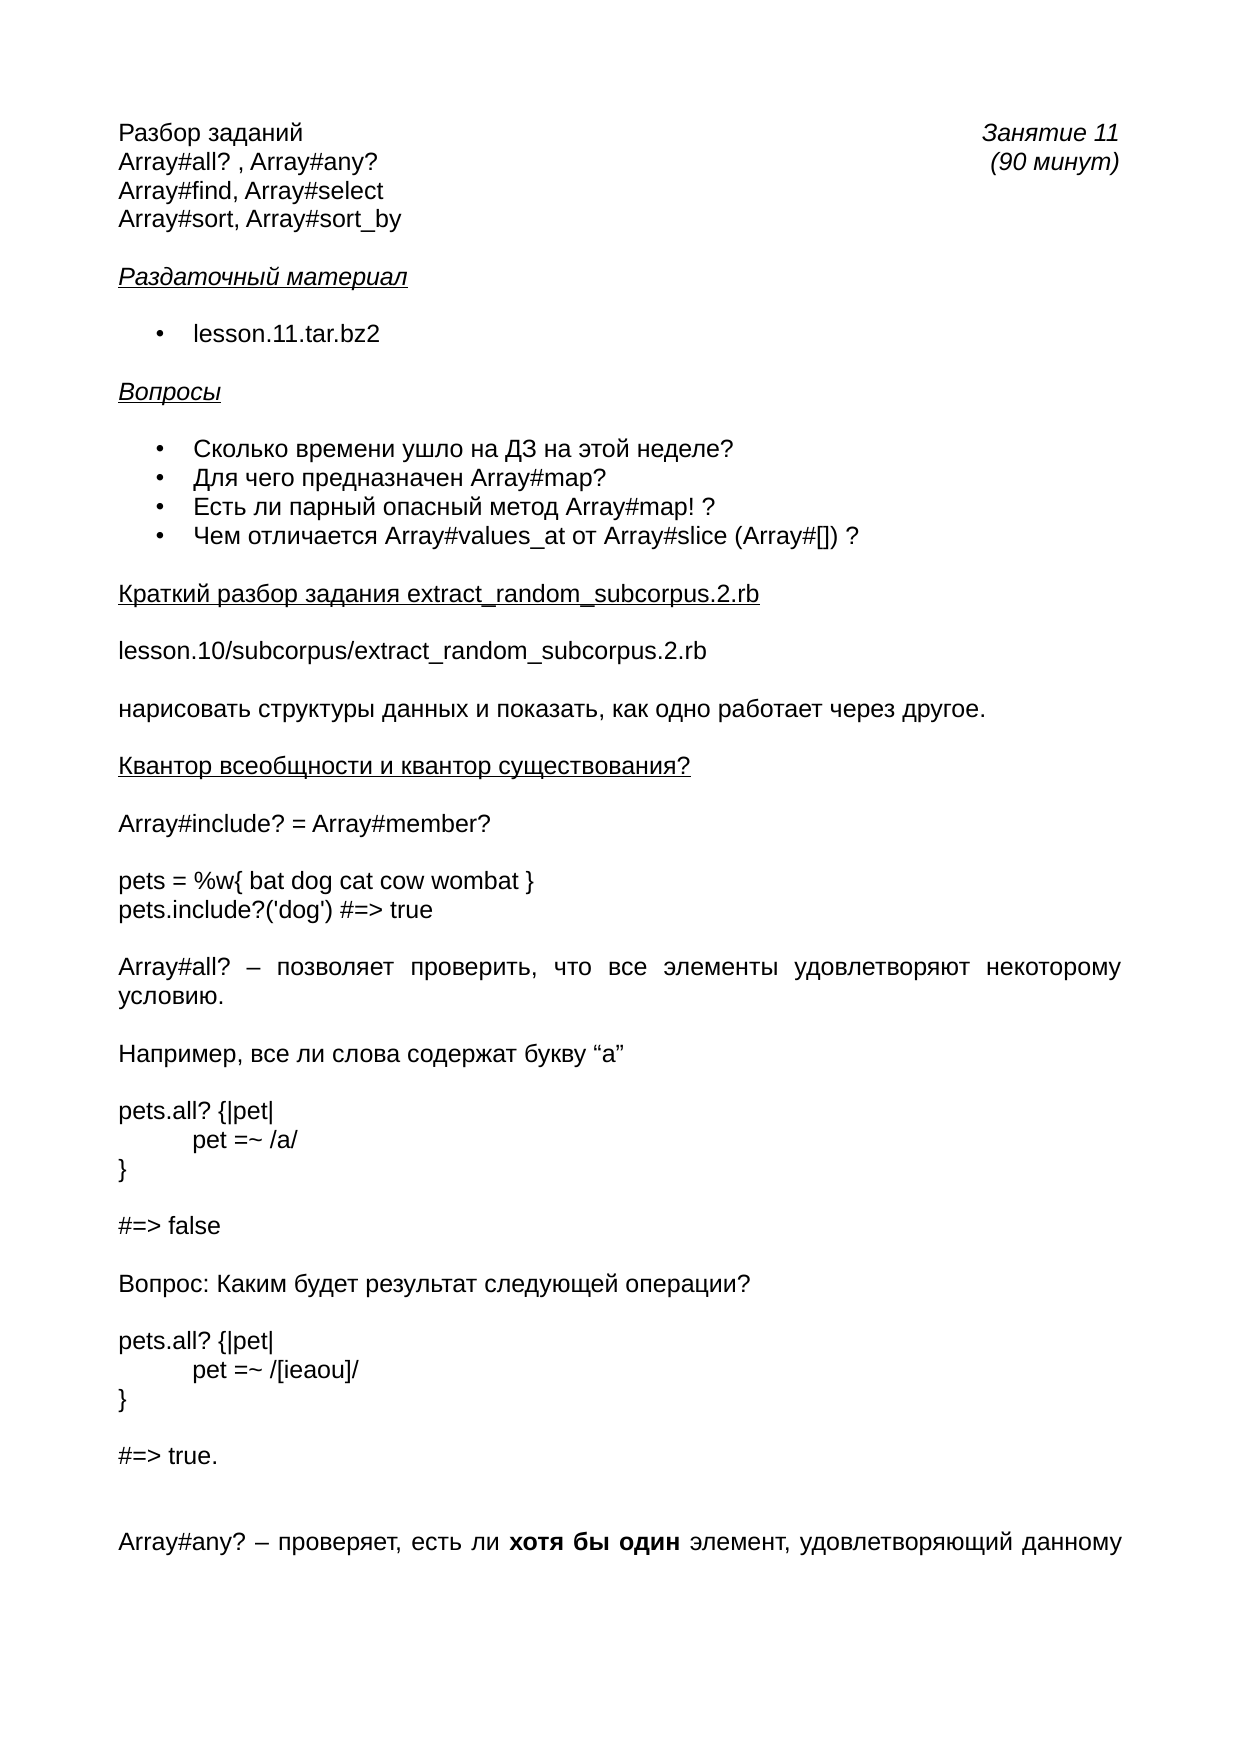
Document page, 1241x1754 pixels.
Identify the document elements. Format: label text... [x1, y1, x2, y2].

text pets.all? {|pet| [118, 1326, 1122, 1355]
text } [118, 1384, 1122, 1412]
text Раздаточный материал [118, 262, 1122, 291]
text Array#any? – проверяет, есть ли хотя бы один элемент, удовлетворяющий данному [118, 1527, 1122, 1556]
text Квантор всеобщности и квантор существования? [118, 751, 1122, 780]
list lesson.11.tar.bz2 [156, 319, 1122, 348]
text нарисовать структуры данных и показать, как одно работает через другое. [118, 694, 1122, 722]
text Array#include? = Array#member? [118, 809, 1122, 837]
text #=> true. [118, 1441, 1122, 1470]
list Есть ли парный опасный метод Array#map! ? [156, 492, 1122, 521]
text pets.include?('dog') #=> true [118, 895, 1122, 924]
text pets = %w{ bat dog cat cow wombat } [118, 866, 1122, 895]
text pet =~ /a/ [118, 1125, 1122, 1154]
text #=> false [118, 1211, 1122, 1240]
list Сколько времени ушло на ДЗ на этой неделе? [156, 434, 1122, 463]
list Чем отличается Array#values_at от Array#slice (Array#[]) ? [156, 521, 1122, 550]
text Краткий разбор задания extract_random_subcorpus.2.rb [118, 579, 1122, 607]
text } [118, 1154, 1122, 1182]
text lesson.10/subcorpus/extract_random_subcorpus.2.rb [118, 636, 1122, 665]
table_header Разбор заданий Array#all? , Array#any? Array#find, Array#select Array#sort, Array#sort_by [118, 118, 620, 233]
text Array#all? – позволяет проверить, что все элементы удовлетворяют некоторому условию. [118, 952, 1122, 1010]
list Для чего предназначен Array#map? [156, 463, 1122, 492]
text Вопросы [118, 377, 1122, 406]
text pets.all? {|pet| [118, 1096, 1122, 1125]
text Вопрос: Каким будет результат следующей операции? [118, 1269, 1122, 1297]
text pet =~ /[ieaou]/ [118, 1355, 1122, 1384]
text Например, все ли слова содержат букву “a” [118, 1039, 1122, 1067]
table_header Занятие 11 (90 минут) [620, 118, 1122, 233]
